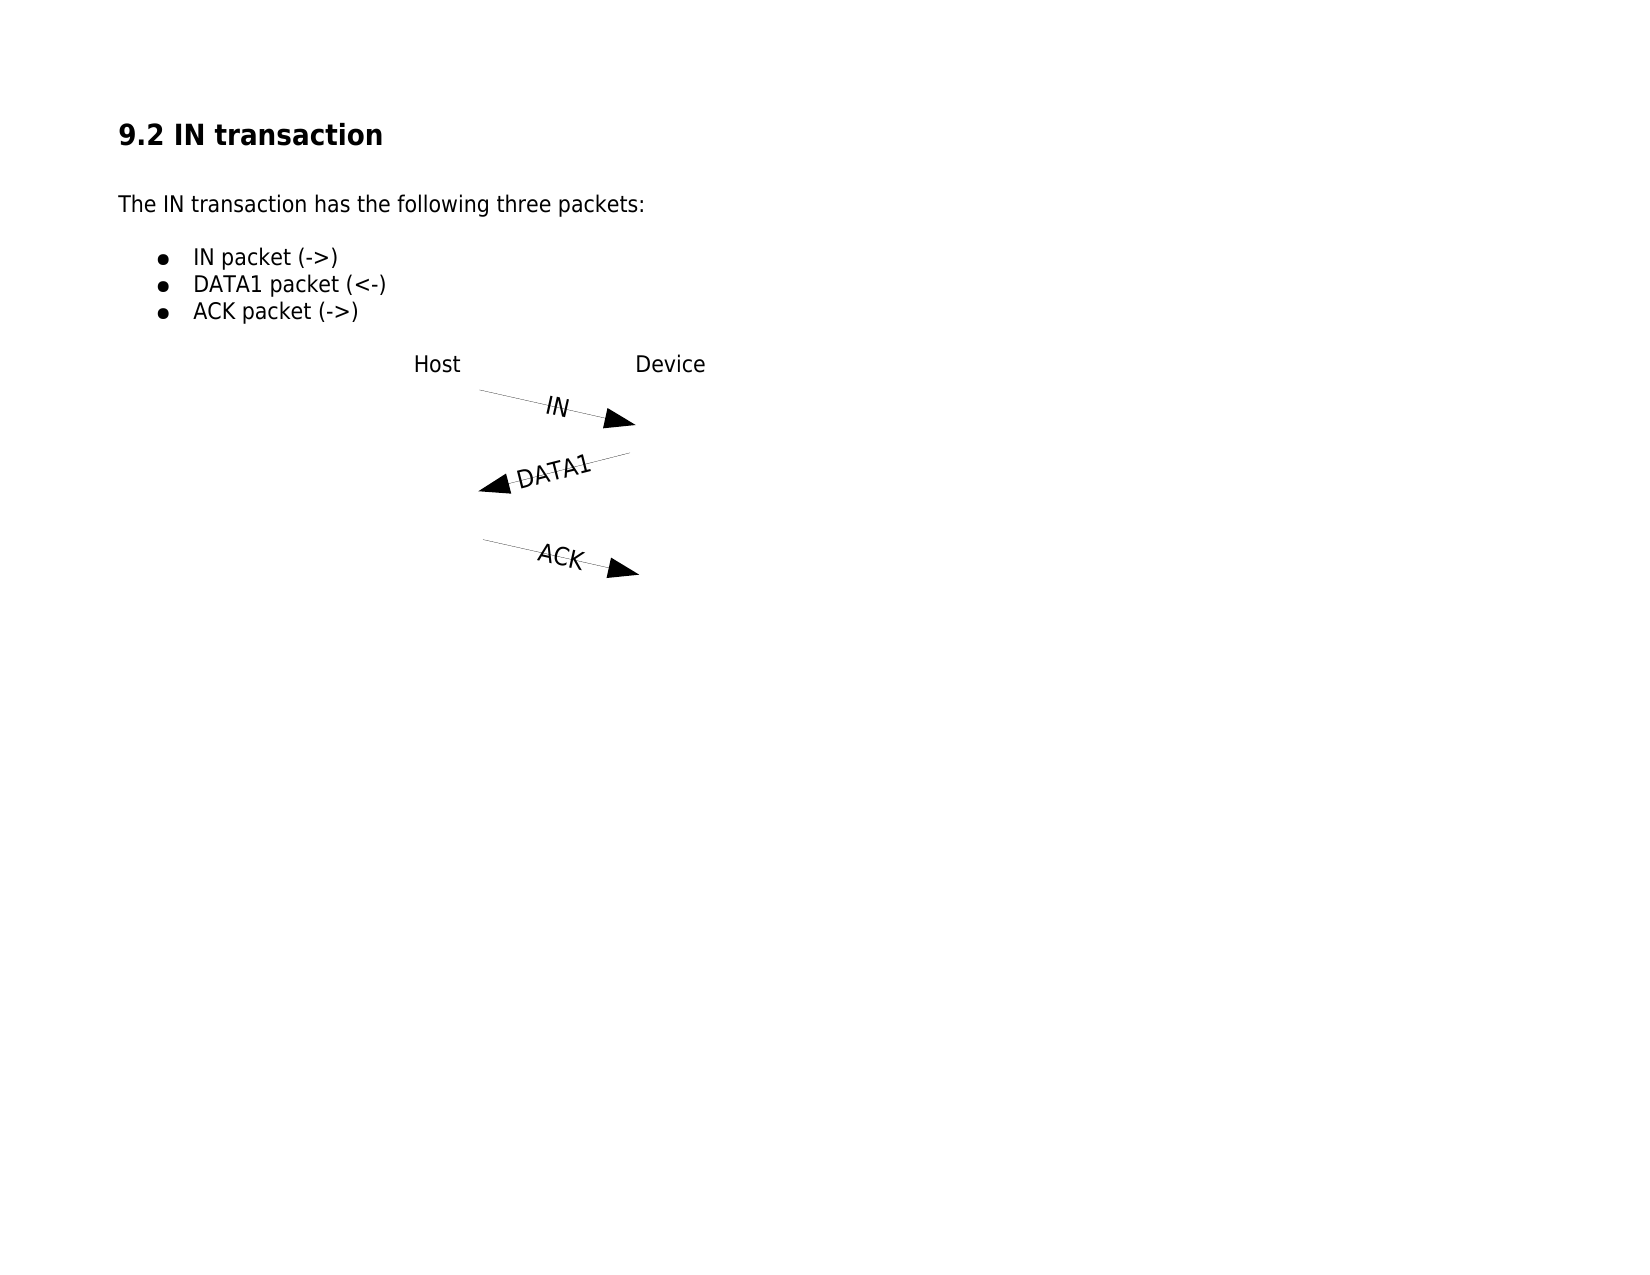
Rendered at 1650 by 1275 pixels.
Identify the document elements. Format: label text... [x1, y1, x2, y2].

subtitle 9.2 IN transaction [118, 118, 1532, 152]
list IN packet (->) [156, 244, 1532, 271]
list ACK packet (->) [156, 298, 1532, 324]
list DATA1 packet (<-) [156, 271, 1532, 298]
text Host Device [118, 351, 1532, 378]
text The IN transaction has the following three packets: [118, 191, 1532, 218]
